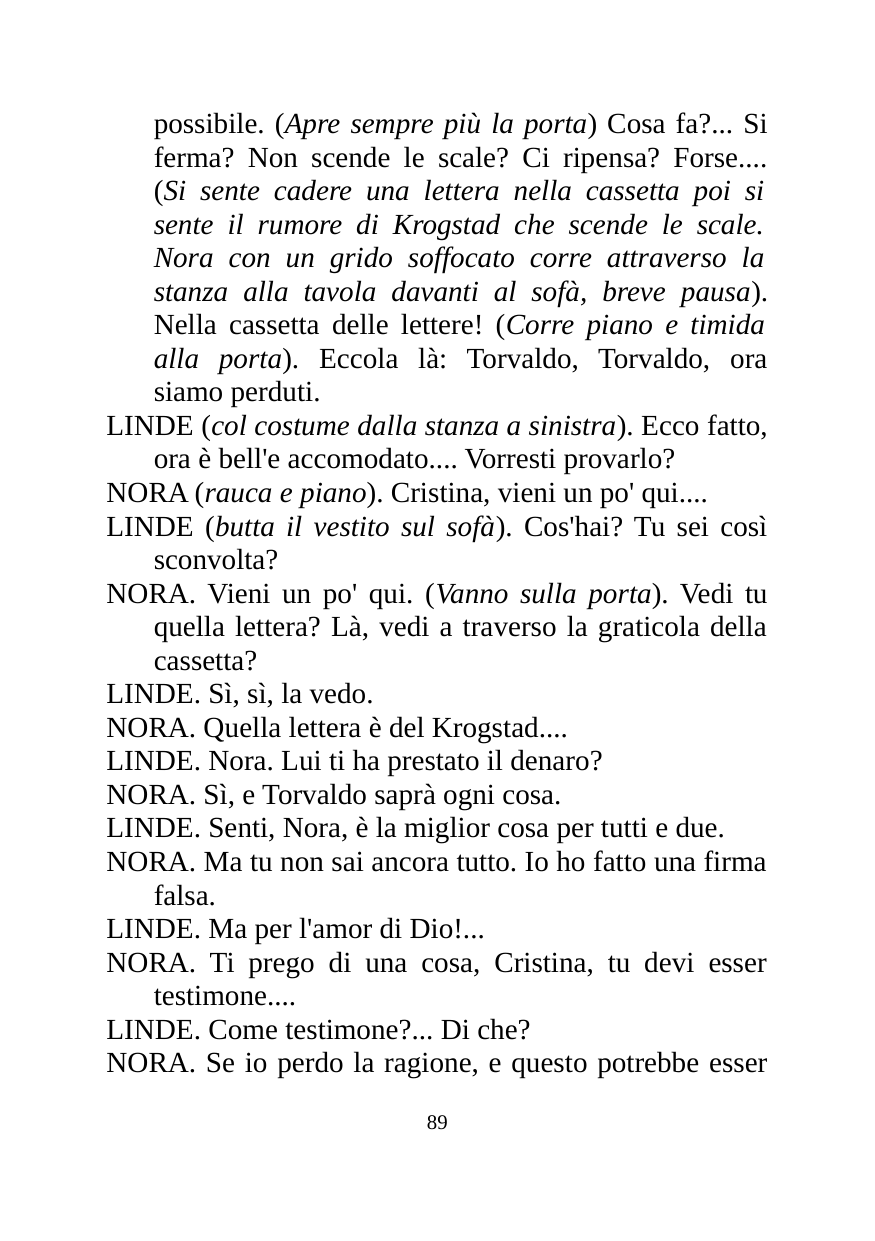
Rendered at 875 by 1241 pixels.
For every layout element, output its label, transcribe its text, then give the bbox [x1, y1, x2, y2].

text NORA. Vieni un po' qui. (Vanno sulla porta). Vedi tu quella lettera? Là, vedi a traverso la graticola della cassetta? [106, 576, 768, 676]
text NORA. Quella lettera è del Krogstad.... [106, 710, 768, 743]
text NORA. Se io perdo la ragione, e questo potrebbe esser [106, 1045, 768, 1079]
text LINDE (butta il vestito sul sofà). Cos'hai? Tu sei così sconvolta? [106, 509, 768, 576]
text NORA (rauca e piano). Cristina, vieni un po' qui.... [106, 475, 768, 509]
text NORA. Ti prego di una cosa, Cristina, tu devi esser testimone.... [106, 945, 768, 1012]
text LINDE. Ma per l'amor di Dio!... [106, 911, 768, 945]
text NORA. Sì, e Torvaldo saprà ogni cosa. [106, 777, 768, 811]
text LINDE. Sì, sì, la vedo. [106, 676, 768, 710]
text LINDE (col costume dalla stanza a sinistra). Ecco fatto, ora è bell'e accomodato.... Vorresti provarlo? [106, 408, 768, 475]
text possibile. (Apre sempre più la porta) Cosa fa?... Si ferma? Non scende le scale? Ci ripensa? Forse.... (Si sente cadere una lettera nella cassetta poi si sente il rumore di Krogstad che scende le scale. Nora con un grido soffocato corre attraverso la stanza alla tavola davanti al sofà, breve pausa). Nella cassetta delle lettere! (Corre piano e timida alla porta). Eccola là: Torvaldo, Torvaldo, ora siamo perduti. [106, 106, 768, 408]
text LINDE. Senti, Nora, è la miglior cosa per tutti e due. [106, 811, 768, 844]
text LINDE. Nora. Lui ti ha prestato il denaro? [106, 743, 768, 777]
text LINDE. Come testimone?... Di che? [106, 1012, 768, 1045]
text NORA. Ma tu non sai ancora tutto. Io ho fatto una firma falsa. [106, 844, 768, 911]
